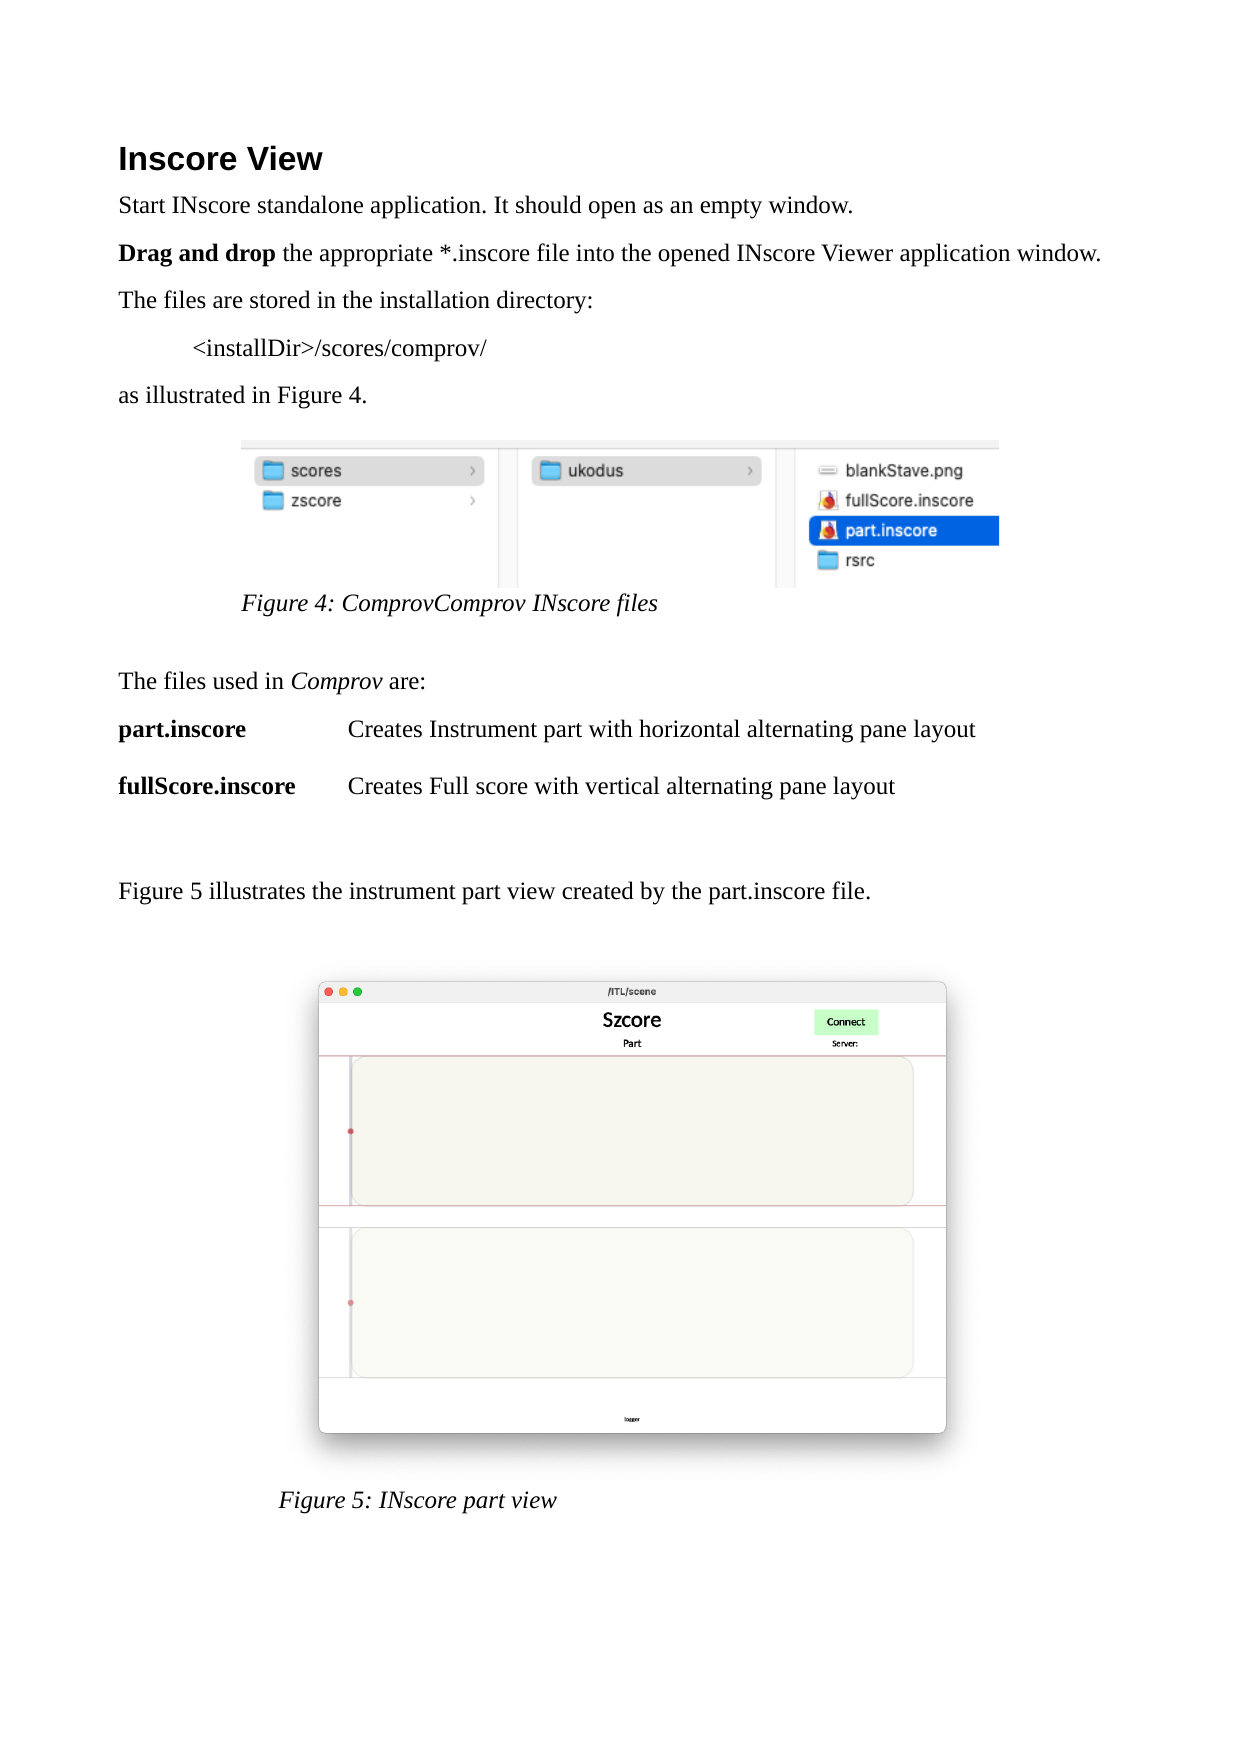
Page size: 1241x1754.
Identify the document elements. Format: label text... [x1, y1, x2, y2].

table_cell Creates Full score with vertical alternating pane layout [348, 771, 1122, 829]
text Figure 5 illustrates the instrument part view created by the part.inscore file. [118, 876, 1122, 905]
text The files are stored in the installation directory: [118, 285, 1122, 314]
table_header Creates Instrument part with horizontal alternating pane layout [348, 714, 1122, 771]
picture [278, 954, 985, 1486]
text The files used in Comprov are: [118, 666, 1122, 695]
picture [241, 440, 1000, 588]
subtitle Inscore View [118, 139, 1122, 178]
text Start INscore standalone application. It should open as an empty window. [118, 190, 1122, 219]
table_cell fullScore.inscore [118, 771, 348, 829]
text Drag and drop the appropriate *.inscore file into the opened INscore Viewer application window. [118, 238, 1122, 266]
text Figure 4: ComprovComprov INscore files [241, 588, 999, 617]
table_header part.inscore [118, 714, 348, 771]
text as illustrated in Figure 4. [118, 381, 1122, 409]
text Figure 5: INscore part view [278, 1486, 985, 1514]
text <installDir>/scores/comprov/ [118, 333, 1122, 362]
